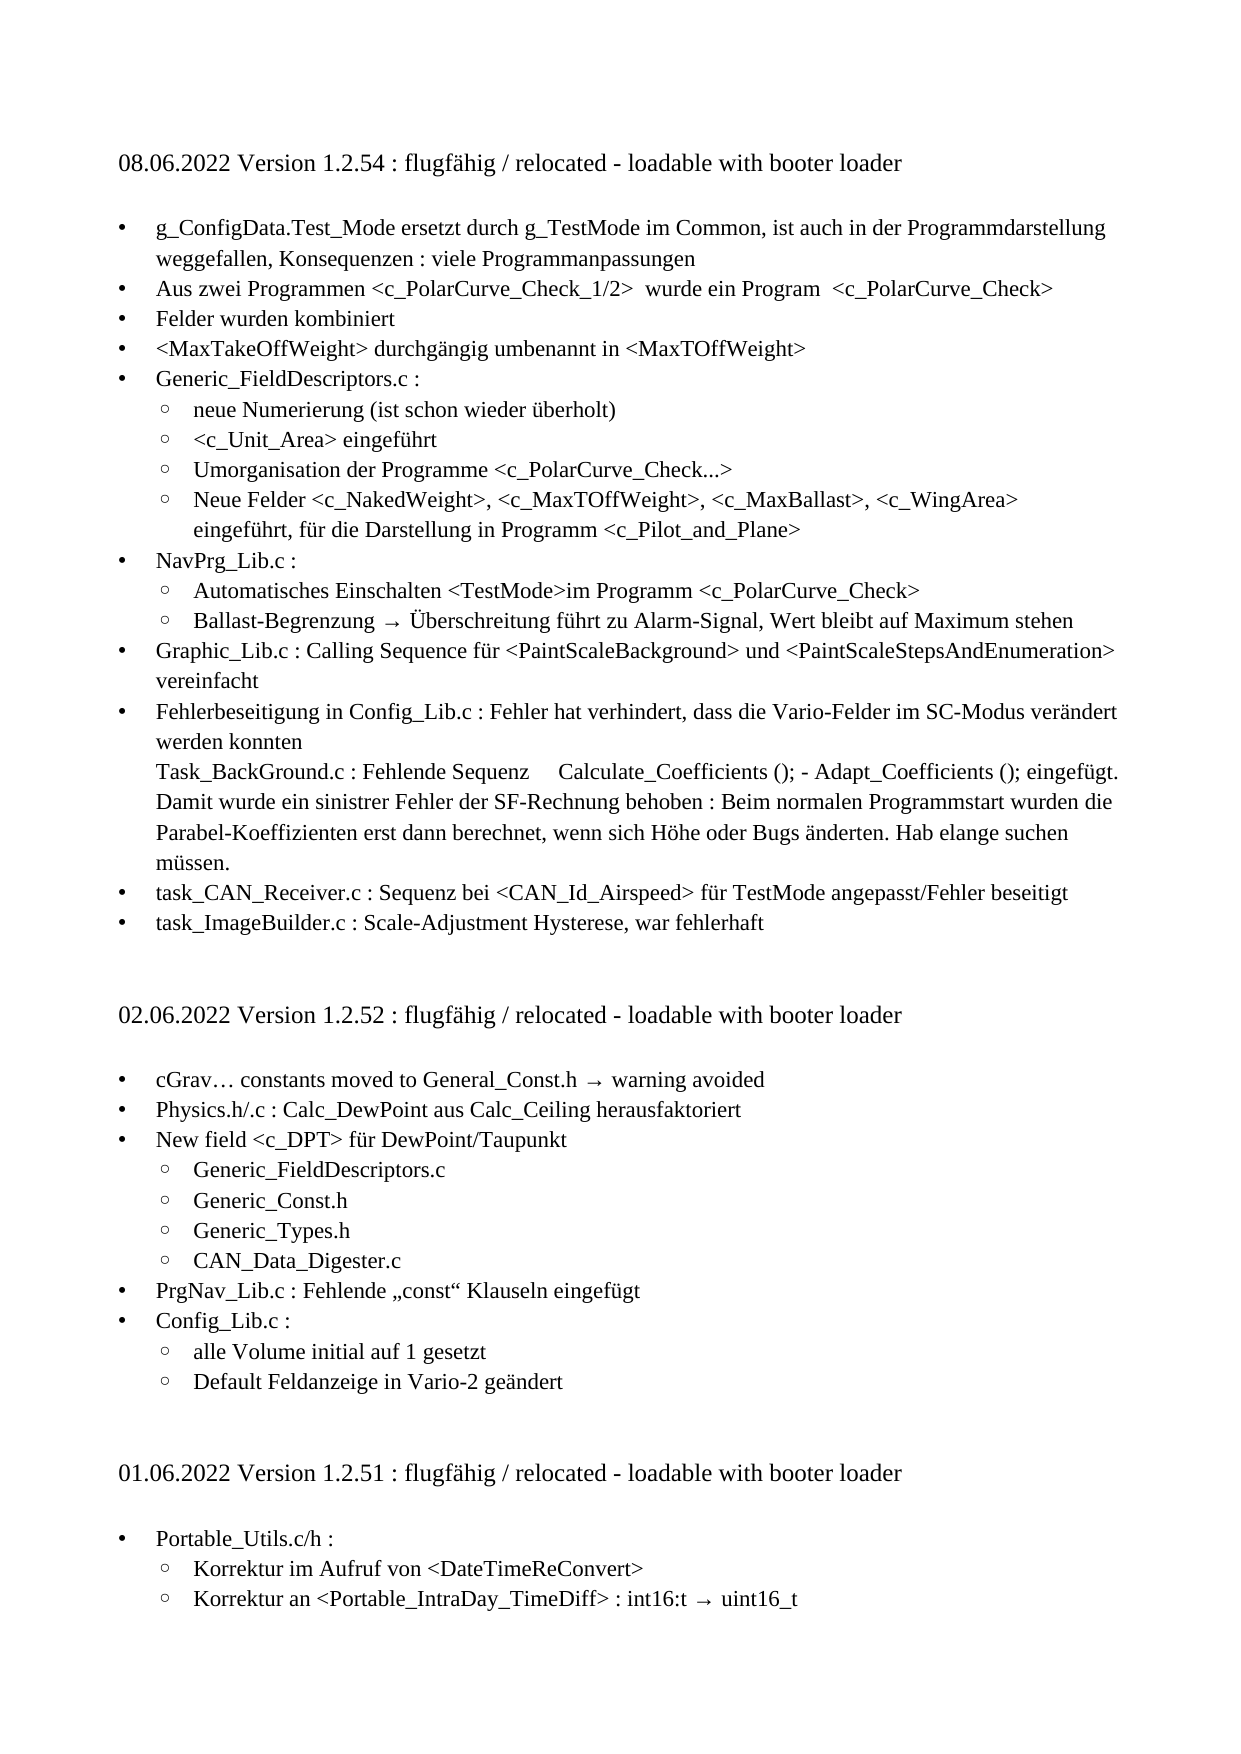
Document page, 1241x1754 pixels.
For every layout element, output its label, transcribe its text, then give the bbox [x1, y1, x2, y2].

list Ballast-Begrenzung → Überschreitung führt zu Alarm-Signal, Wert bleibt auf Maximum stehen [156, 607, 1122, 633]
list CAN_Data_Digester.c [156, 1247, 1122, 1273]
list Graphic_Lib.c : Calling Sequence für <PaintScaleBackground> und <PaintScaleStepsAndEnumeration> vereinfacht [118, 637, 1122, 694]
list Aus zwei Programmen <c_PolarCurve_Check_1/2> wurde ein Program <c_PolarCurve_Check> [118, 275, 1122, 301]
list <c_Unit_Area> eingeführt [156, 426, 1122, 452]
text 01.06.2022 Version 1.2.51 : flugfähig / relocated - loadable with booter loader [118, 1458, 1122, 1487]
list task_CAN_Receiver.c : Sequenz bei <CAN_Id_Airspeed> für TestMode angepasst/Fehler beseitigt [118, 879, 1122, 905]
list cGrav… constants moved to General_Const.h → warning avoided [118, 1066, 1122, 1092]
list Generic_FieldDescriptors.c [156, 1156, 1122, 1183]
list Portable_Utils.c/h : [118, 1524, 1122, 1551]
list Korrektur im Aufruf von <DateTimeReConvert> [156, 1555, 1122, 1581]
text 02.06.2022 Version 1.2.52 : flugfähig / relocated - loadable with booter loader [118, 1000, 1122, 1028]
list Physics.h/.c : Calc_DewPoint aus Calc_Ceiling herausfaktoriert [118, 1096, 1122, 1122]
list Korrektur an <Portable_IntraDay_TimeDiff> : int16:t → uint16_t [156, 1585, 1122, 1611]
list Generic_FieldDescriptors.c : [118, 365, 1122, 392]
list Task_BackGround.c : Fehlende Sequenz Calculate_Coefficients (); - Adapt_Coefficients (); eingefügt. Damit wurde ein sinistrer Fehler der SF-Rechnung behoben : Beim normalen Programmstart wurden die Parabel-Koeffizienten erst dann berechnet, wenn sich Höhe oder Bugs änderten. Hab elange suchen müssen. [118, 758, 1122, 875]
list Generic_Const.h [156, 1187, 1122, 1213]
list NavPrg_Lib.c : [118, 547, 1122, 573]
list Fehlerbeseitigung in Config_Lib.c : Fehler hat verhindert, dass die Vario-Felder im SC-Modus verändert werden konnten [118, 698, 1122, 754]
list Config_Lib.c : [118, 1307, 1122, 1334]
list Generic_Types.h [156, 1217, 1122, 1243]
list g_ConfigData.Test_Mode ersetzt durch g_TestMode im Common, ist auch in der Programmdarstellung weggefallen, Konsequenzen : viele Programmanpassungen [118, 214, 1122, 271]
list Automatisches Einschalten <TestMode>im Programm <c_PolarCurve_Check> [156, 577, 1122, 603]
list PrgNav_Lib.c : Fehlende „const“ Klauseln eingefügt [118, 1277, 1122, 1304]
list Neue Felder <c_NakedWeight>, <c_MaxTOffWeight>, <c_MaxBallast>, <c_WingArea> eingeführt, für die Darstellung in Programm <c_Pilot_and_Plane> [156, 486, 1122, 543]
list Umorganisation der Programme <c_PolarCurve_Check...> [156, 456, 1122, 482]
list New field <c_DPT> für DewPoint/Taupunkt [118, 1126, 1122, 1153]
list task_ImageBuilder.c : Scale-Adjustment Hysterese, war fehlerhaft [118, 909, 1122, 966]
list Felder wurden kombiniert [118, 305, 1122, 331]
list neue Numerierung (ist schon wieder überholt) [156, 396, 1122, 422]
list alle Volume initial auf 1 gesetzt [156, 1338, 1122, 1364]
list Default Feldanzeige in Vario-2 geändert [156, 1368, 1122, 1394]
text 08.06.2022 Version 1.2.54 : flugfähig / relocated - loadable with booter loader [118, 148, 1122, 177]
list <MaxTakeOffWeight> durchgängig umbenannt in <MaxTOffWeight> [118, 335, 1122, 362]
